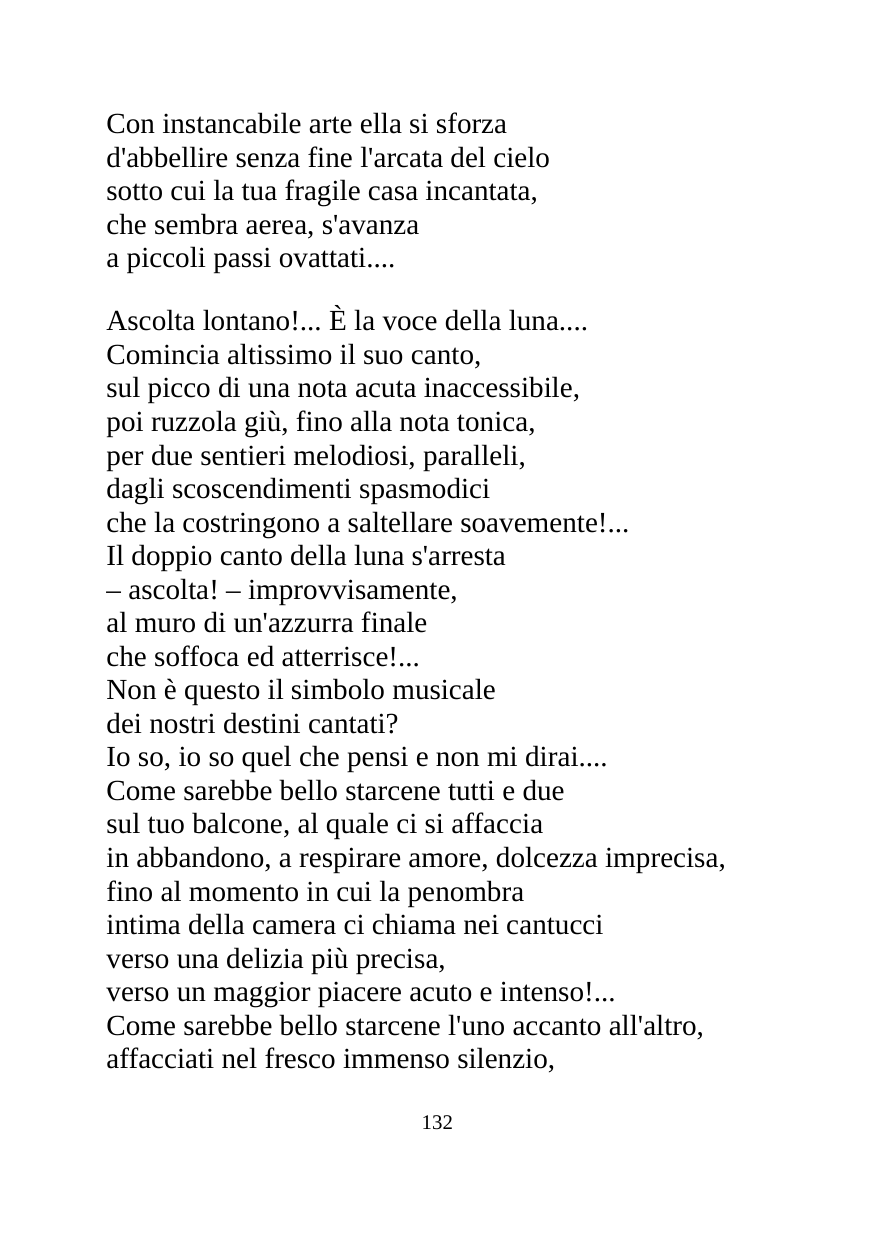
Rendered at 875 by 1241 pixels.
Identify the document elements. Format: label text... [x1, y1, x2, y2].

text Ascolta lontano!... È la voce della luna.... Comincia altissimo il suo canto, sul picco di una nota acuta inaccessibile, poi ruzzola giù, fino alla nota tonica, per due sentieri melodiosi, paralleli, dagli scoscendimenti spasmodici che la costringono a saltellare soavemente!... Il doppio canto della luna s'arresta – ascolta! – improvvisamente, al muro di un'azzurra finale che soffoca ed atterrisce!... Non è questo il simbolo musicale dei nostri destini cantati? Io so, io so quel che pensi e non mi dirai.... Come sarebbe bello starcene tutti e due sul tuo balcone, al quale ci si affaccia in abbandono, a respirare amore, dolcezza imprecisa, fino al momento in cui la penombra intima della camera ci chiama nei cantucci verso una delizia più precisa, verso un maggior piacere acuto e intenso!... Come sarebbe bello starcene l'uno accanto all'altro, affacciati nel fresco immenso silenzio, [106, 303, 768, 1075]
text Con instancabile arte ella si sforza d'abbellire senza fine l'arcata del cielo sotto cui la tua fragile casa incantata, che sembra aerea, s'avanza a piccoli passi ovattati.... [106, 106, 768, 274]
